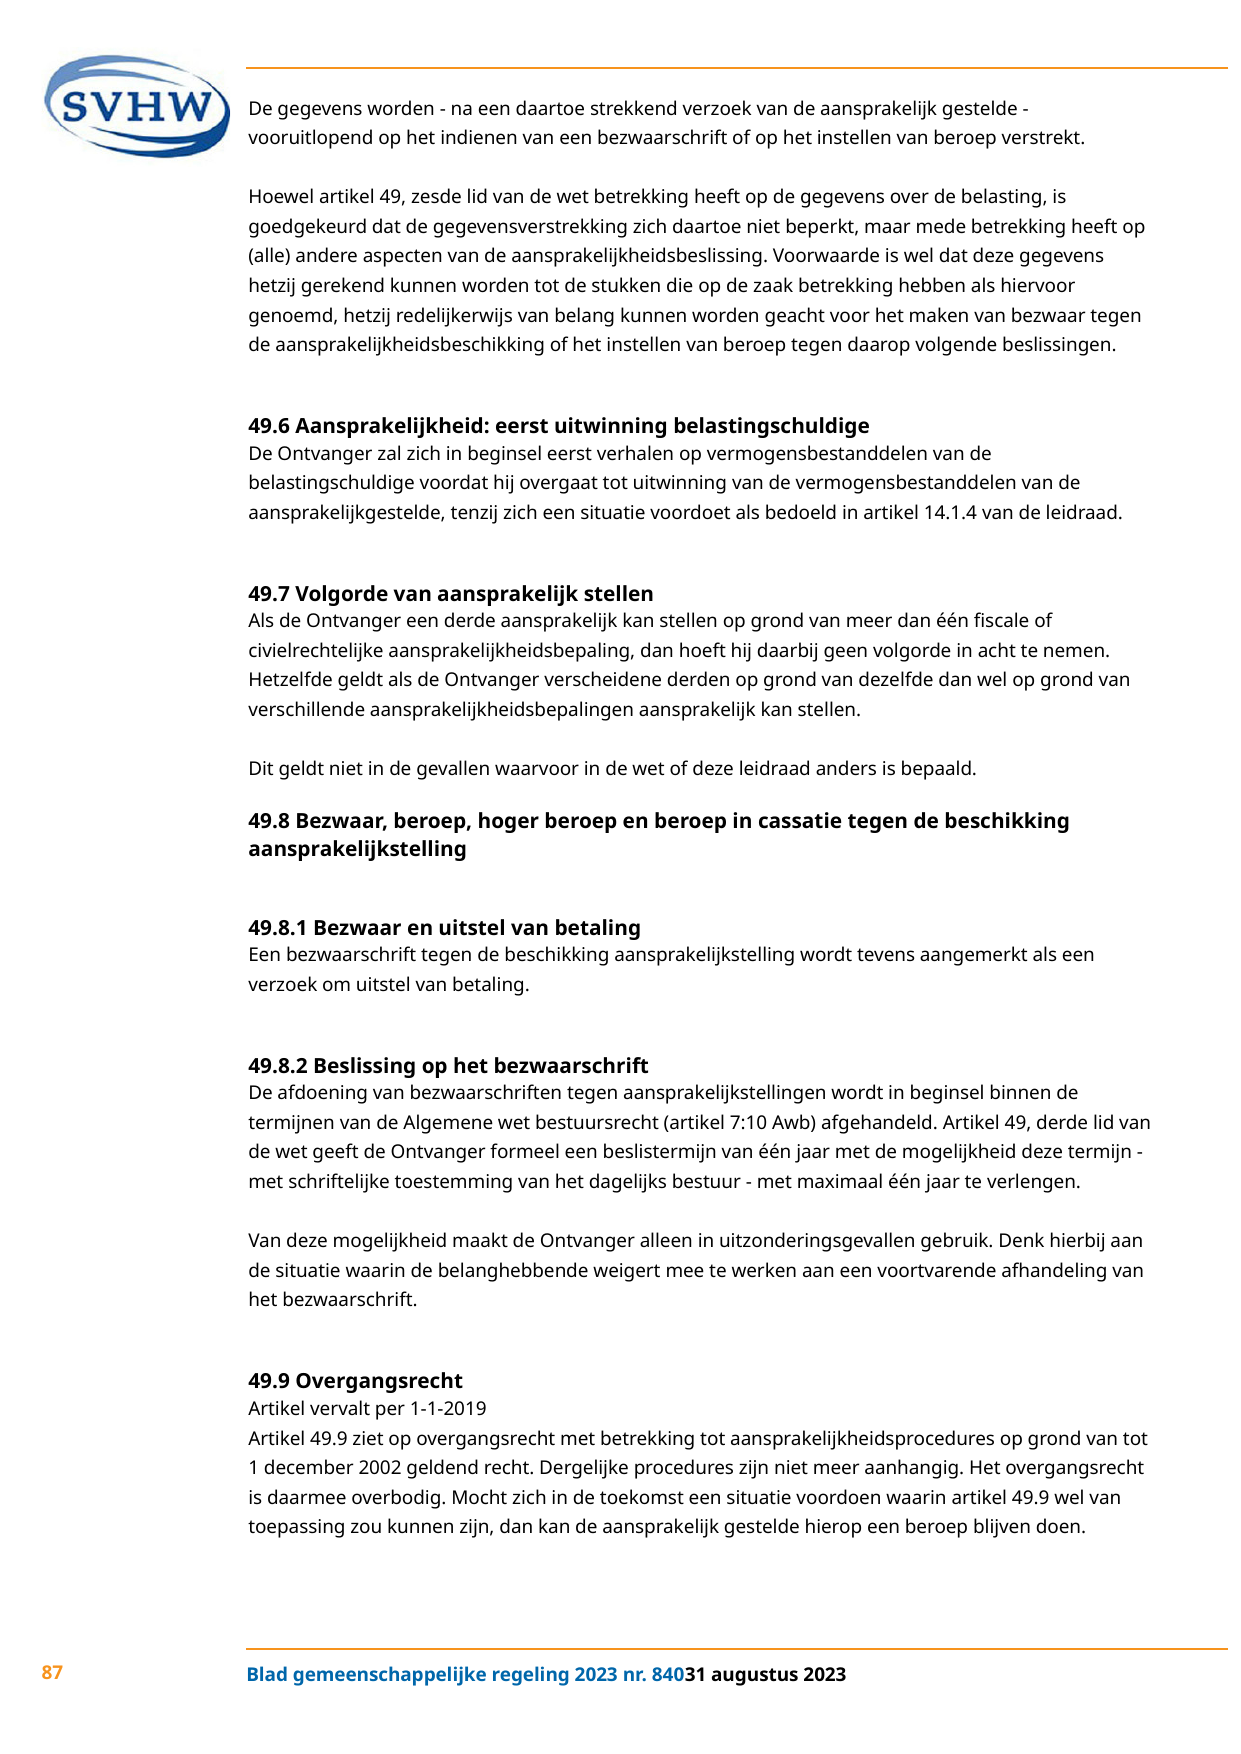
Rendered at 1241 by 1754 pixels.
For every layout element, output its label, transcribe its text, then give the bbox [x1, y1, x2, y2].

text 49.7 Volgorde van aansprakelijk stellen [248, 579, 1152, 607]
text De afdoening van bezwaarschriften tegen aansprakelijkstellingen wordt in beginsel binnen de termijnen van de Algemene wet bestuursrecht (artikel 7:10 Awb) afgehandeld. Artikel 49, derde lid van de wet geeft de Ontvanger formeel een beslistermijn van één jaar met de mogelijkheid deze termijn - met schriftelijke toestemming van het dagelijks bestuur - met maximaal één jaar te verlengen. [248, 1079, 1152, 1194]
text 49.8.2 Beslissing op het bezwaarschrift [248, 1051, 1152, 1079]
text Hoewel artikel 49, zesde lid van de wet betrekking heeft op de gegevens over de belasting, is goedgekeurd dat de gegevensverstrekking zich daartoe niet beperkt, maar mede betrekking heeft op (alle) andere aspecten van de aansprakelijkheidsbeslissing. Voorwaarde is wel dat deze gegevens hetzij gerekend kunnen worden tot de stukken die op de zaak betrekking hebben als hiervoor genoemd, hetzij redelijkerwijs van belang kunnen worden geacht voor het maken van bezwaar tegen de aansprakelijkheidsbeschikking of het instellen van beroep tegen daarop volgende beslissingen. [248, 183, 1152, 357]
text Artikel 49.9 ziet op overgangsrecht met betrekking tot aansprakelijkheidsprocedures op grond van tot 1 december 2002 geldend recht. Dergelijke procedures zijn niet meer aanhangig. Het overgangsrecht is daarmee overbodig. Mocht zich in de toekomst een situatie voordoen waarin artikel 49.9 wel van toepassing zou kunnen zijn, dan kan de aansprakelijk gestelde hierop een beroep blijven doen. [248, 1425, 1152, 1539]
text Dit geldt niet in de gevallen waarvoor in de wet of deze leidraad anders is bepaald. [248, 755, 1152, 781]
text De Ontvanger zal zich in beginsel eerst verhalen op vermogensbestanddelen van de belastingschuldige voordat hij overgaat tot uitwinning van de vermogensbestanddelen van de aansprakelijkgestelde, tenzij zich een situatie voordoet als bedoeld in artikel 14.1.4 van de leidraad. [248, 440, 1152, 525]
text 49.6 Aansprakelijkheid: eerst uitwinning belastingschuldige [248, 411, 1152, 440]
text Van deze mogelijkheid maakt de Ontvanger alleen in uitzonderingsgevallen gebruik. Denk hierbij aan de situatie waarin de belanghebbende weigert mee te werken aan een voortvarende afhandeling van het bezwaarschrift. [248, 1227, 1152, 1312]
text Artikel vervalt per 1-1-2019 [248, 1395, 1152, 1421]
text De gegevens worden - na een daartoe strekkend verzoek van de aansprakelijk gestelde - vooruitlopend op het indienen van een bezwaarschrift of op het instellen van beroep verstrekt. [248, 95, 1152, 150]
text 49.9 Overgangsrecht [248, 1367, 1152, 1395]
text Een bezwaarschrift tegen de beschikking aansprakelijkstelling wordt tevens aangemerkt als een verzoek om uitstel van betaling. [248, 942, 1152, 997]
text Als de Ontvanger een derde aansprakelijk kan stellen op grond van meer dan één fiscale of civielrechtelijke aansprakelijkheidsbepaling, dan hoeft hij daarbij geen volgorde in acht te nemen. Hetzelfde geldt als de Ontvanger verscheidene derden op grond van dezelfde dan wel op grond van verschillende aansprakelijkheidsbepalingen aansprakelijk kan stellen. [248, 607, 1152, 722]
text 49.8.1 Bezwaar en uitstel van betaling [248, 913, 1152, 942]
text 49.8 Bezwaar, beroep, hoger beroep en beroep in cassatie tegen de beschikking aansprakelijkstelling [248, 806, 1152, 863]
picture [41, 47, 231, 172]
